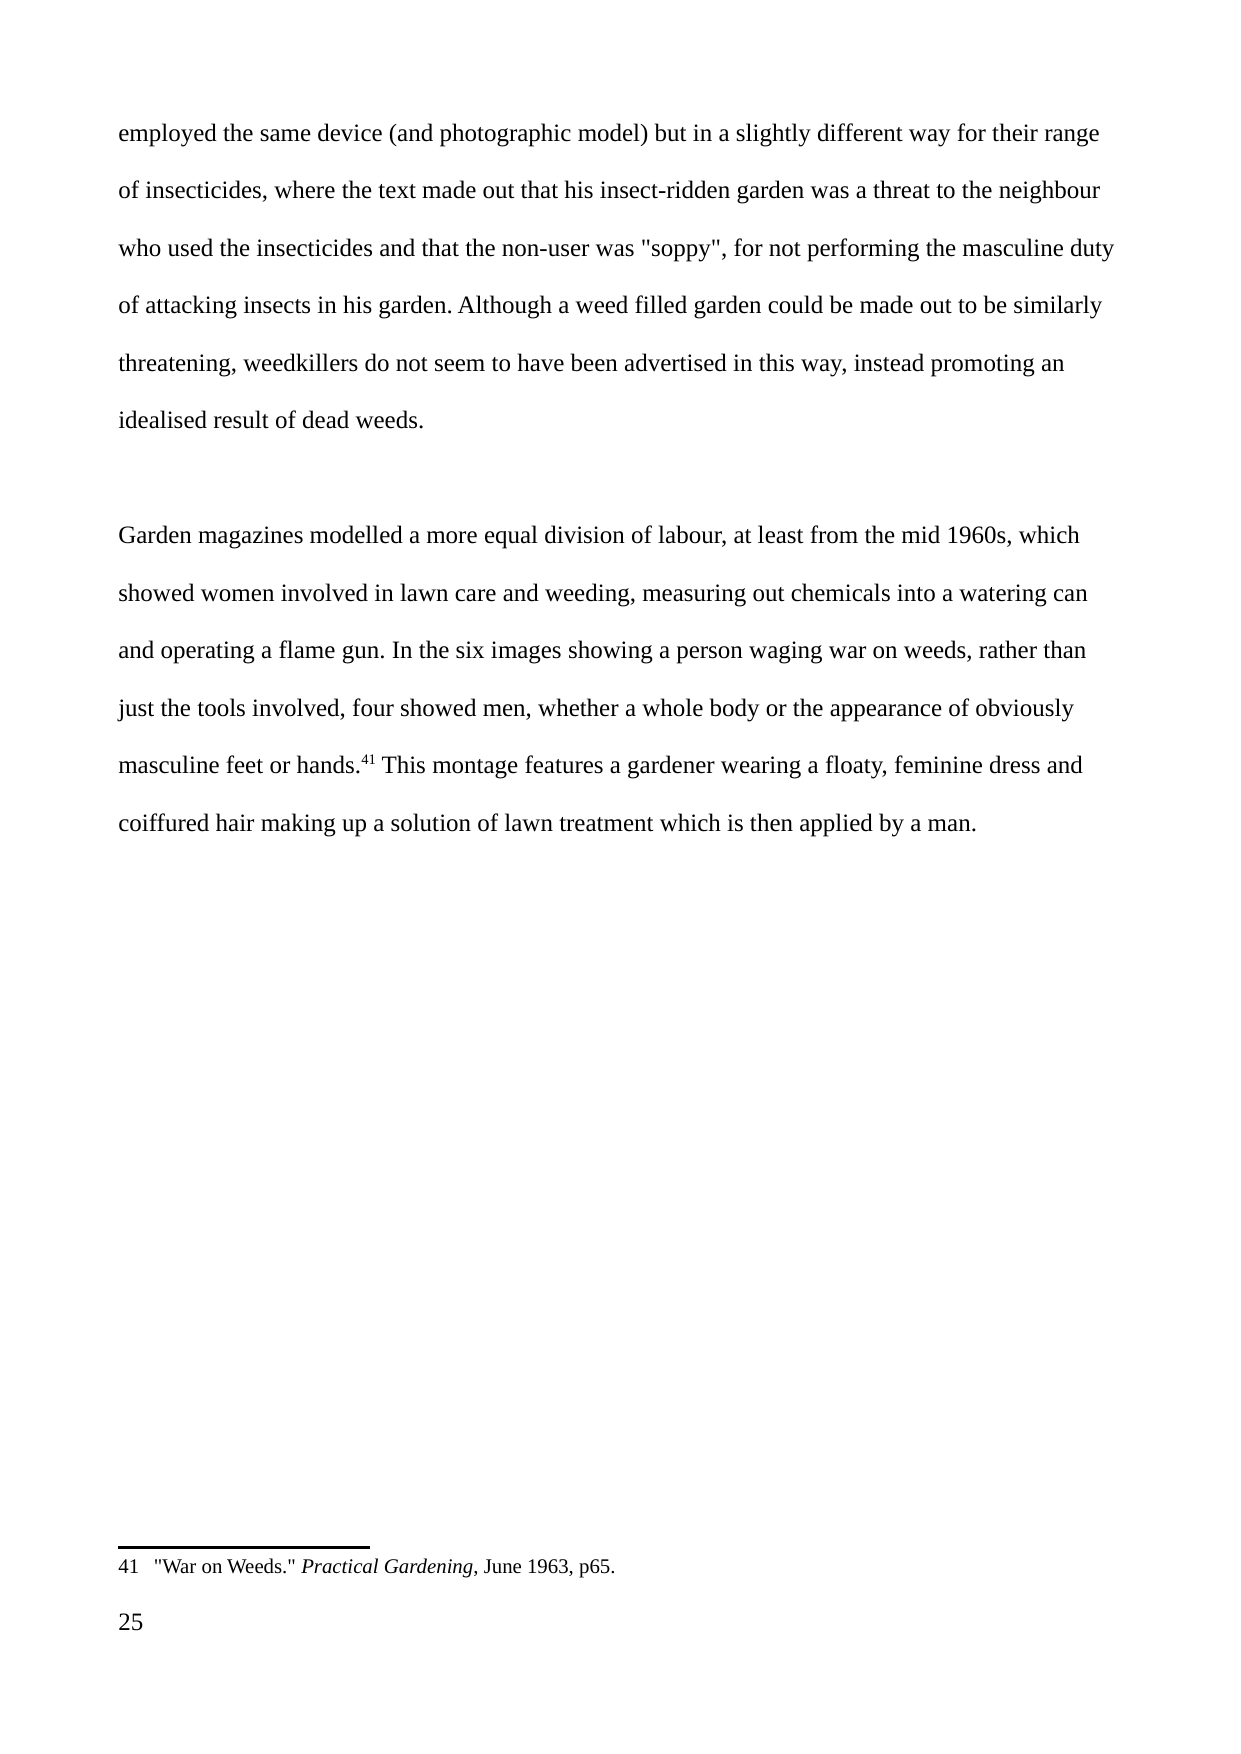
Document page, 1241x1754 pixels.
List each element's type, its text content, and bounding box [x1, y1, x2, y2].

text "War on Weeds." Practical Gardening, June 1963, p65. [118, 1553, 1122, 1578]
text Garden magazines modelled a more equal division of labour, at least from the mid 1960s, which showed women involved in lawn care and weeding, measuring out chemicals into a watering can and operating a flame gun. In the six images showing a person waging war on weeds, rather than just the tools involved, four showed men, whether a whole body or the appearance of obviously masculine feet or hands. This montage features a gardener wearing a floaty, feminine dress and coiffured hair making up a solution of lawn treatment which is then applied by a man. [118, 521, 1122, 837]
text employed the same device (and photographic model) but in a slightly different way for their range of insecticides, where the text made out that his insect-ridden garden was a threat to the neighbour who used the insecticides and that the non-user was "soppy", for not performing the masculine duty of attacking insects in his garden. Although a weed filled garden could be made out to be similarly threatening, weedkillers do not seem to have been advertised in this way, instead promoting an idealised result of dead weeds. [118, 118, 1122, 434]
